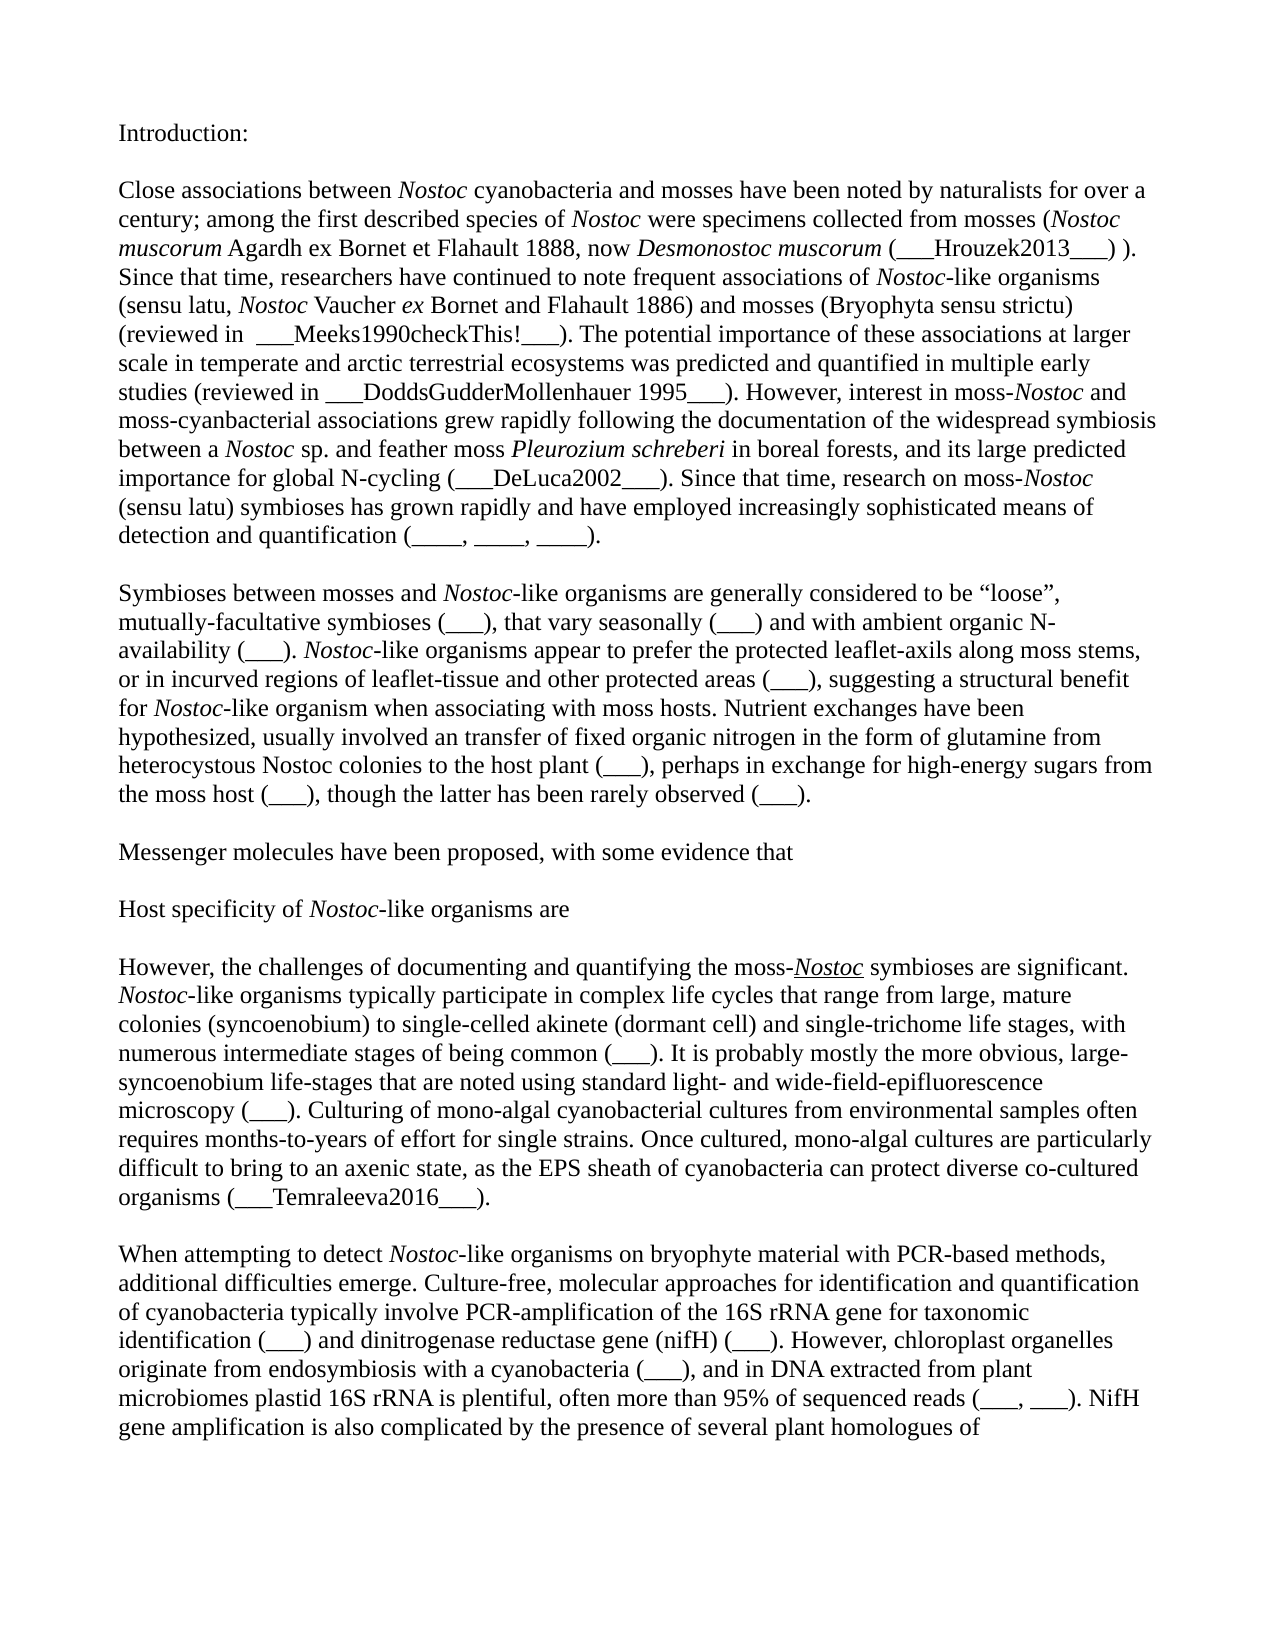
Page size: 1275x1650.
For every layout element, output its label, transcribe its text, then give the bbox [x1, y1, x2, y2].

text Symbioses between mosses and Nostoc-like organisms are generally considered to be “loose”, mutually-facultative symbioses (___), that vary seasonally (___) and with ambient organic N-availability (___). Nostoc-like organisms appear to prefer the protected leaflet-axils along moss stems, or in incurved regions of leaflet-tissue and other protected areas (___), suggesting a structural benefit for Nostoc-like organism when associating with moss hosts. Nutrient exchanges have been hypothesized, usually involved an transfer of fixed organic nitrogen in the form of glutamine from heterocystous Nostoc colonies to the host plant (___), perhaps in exchange for high-energy sugars from the moss host (___), though the latter has been rarely observed (___). [118, 578, 1157, 808]
text However, the challenges of documenting and quantifying the moss-Nostoc symbioses are significant. Nostoc-like organisms typically participate in complex life cycles that range from large, mature colonies (syncoenobium) to single-celled akinete (dormant cell) and single-trichome life stages, with numerous intermediate stages of being common (___). It is probably mostly the more obvious, large-syncoenobium life-stages that are noted using standard light- and wide-field-epifluorescence microscopy (___). Culturing of mono-algal cyanobacterial cultures from environmental samples often requires months-to-years of effort for single strains. Once cultured, mono-algal cultures are particularly difficult to bring to an axenic state, as the EPS sheath of cyanobacteria can protect diverse co-cultured organisms (___Temraleeva2016___). [118, 952, 1157, 1211]
text Close associations between Nostoc cyanobacteria and mosses have been noted by naturalists for over a century; among the first described species of Nostoc were specimens collected from mosses (Nostoc muscorum Agardh ex Bornet et Flahault 1888, now Desmonostoc muscorum (___Hrouzek2013___) ). Since that time, researchers have continued to note frequent associations of Nostoc-like organisms (sensu latu, Nostoc Vaucher ex Bornet and Flahault 1886) and mosses (Bryophyta sensu strictu) (reviewed in ___Meeks1990checkThis!___). The potential importance of these associations at larger scale in temperate and arctic terrestrial ecosystems was predicted and quantified in multiple early studies (reviewed in ___DoddsGudderMollenhauer 1995___). However, interest in moss-Nostoc and moss-cyanbacterial associations grew rapidly following the documentation of the widespread symbiosis between a Nostoc sp. and feather moss Pleurozium schreberi in boreal forests, and its large predicted importance for global N-cycling (___DeLuca2002___). Since that time, research on moss-Nostoc (sensu latu) symbioses has grown rapidly and have employed increasingly sophisticated means of detection and quantification (____, ____, ____). [118, 176, 1157, 549]
text Messenger molecules have been proposed, with some evidence that [118, 837, 1157, 866]
text When attempting to detect Nostoc-like organisms on bryophyte material with PCR-based methods, additional difficulties emerge. Culture-free, molecular approaches for identification and quantification of cyanobacteria typically involve PCR-amplification of the 16S rRNA gene for taxonomic identification (___) and dinitrogenase reductase gene (nifH) (___). However, chloroplast organelles originate from endosymbiosis with a cyanobacteria (___), and in DNA extracted from plant microbiomes plastid 16S rRNA is plentiful, often more than 95% of sequenced reads (___, ___). NifH gene amplification is also complicated by the presence of several plant homologues of [118, 1239, 1157, 1441]
text Introduction: [118, 118, 1157, 147]
text Host specificity of Nostoc-like organisms are [118, 894, 1157, 923]
